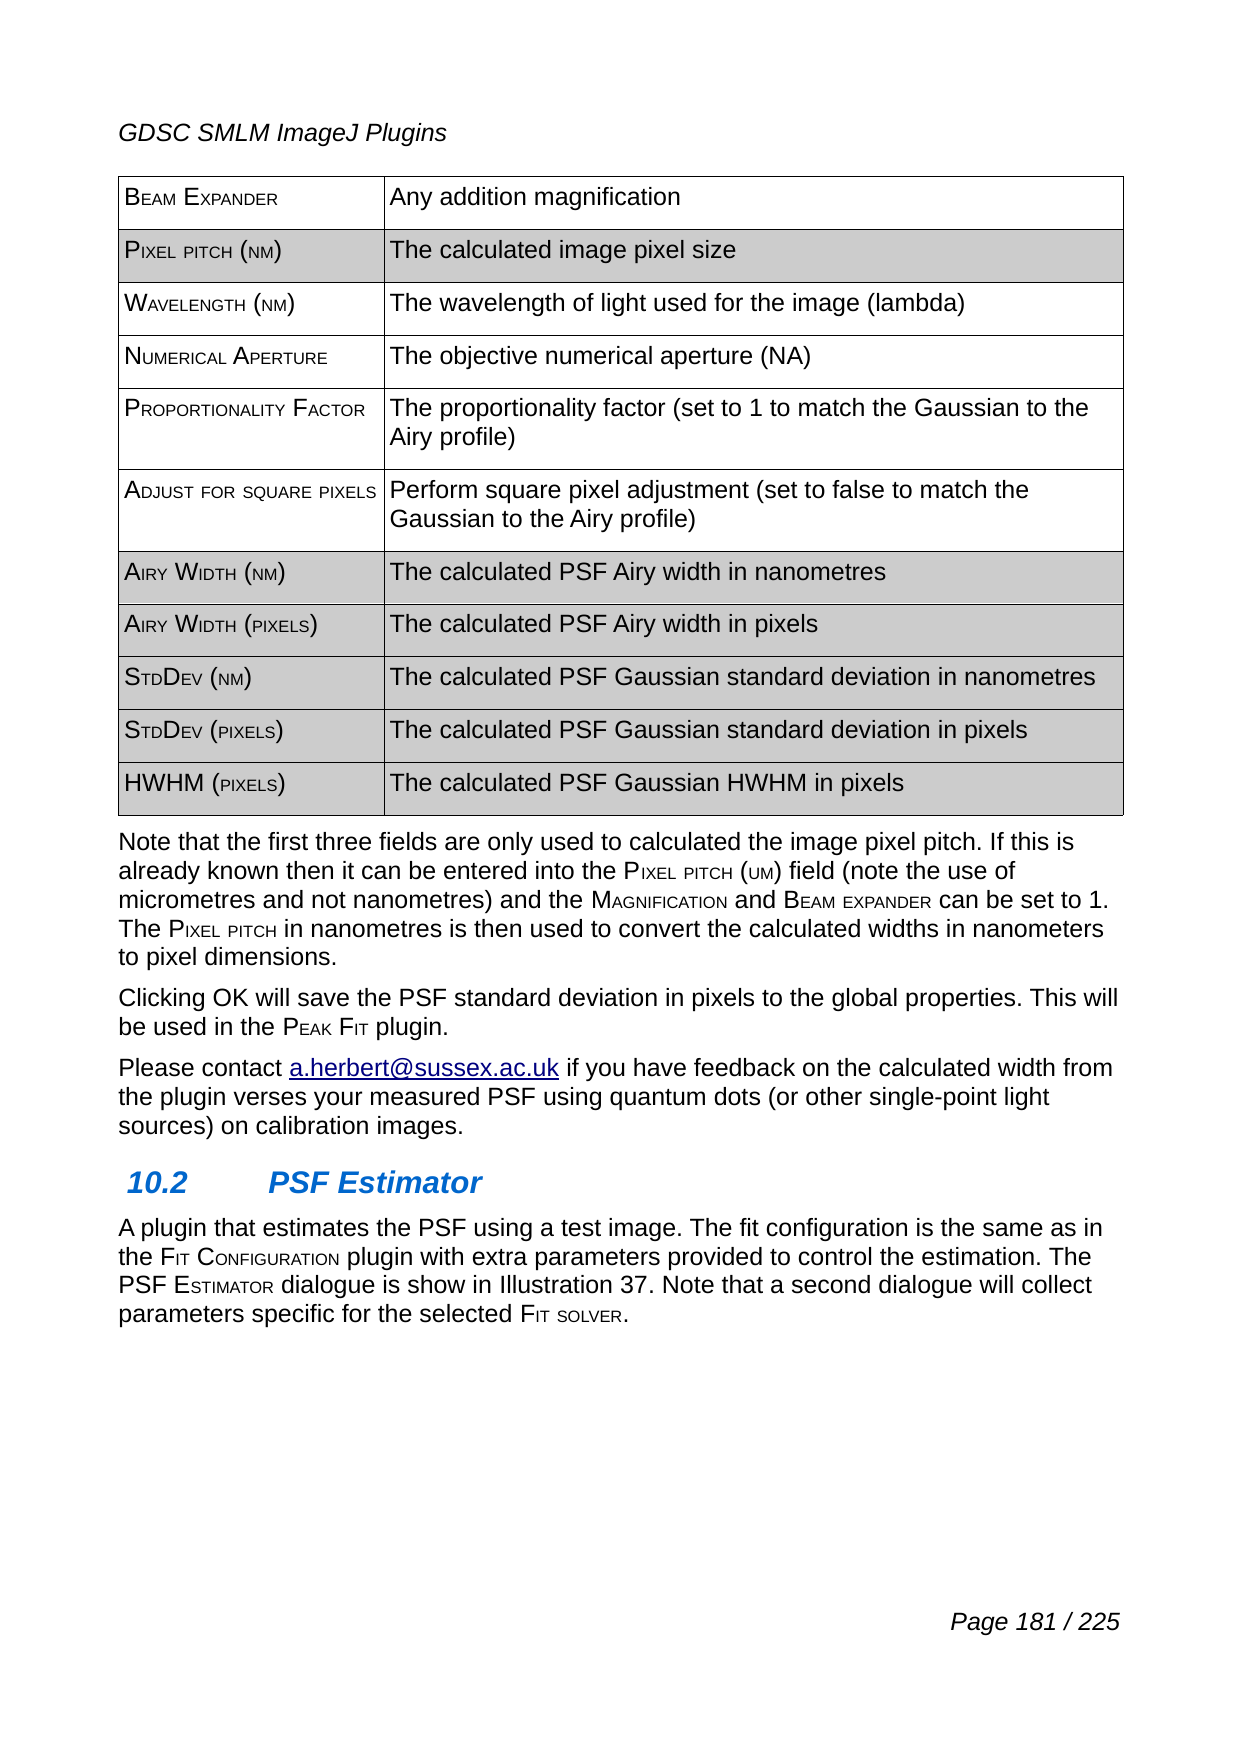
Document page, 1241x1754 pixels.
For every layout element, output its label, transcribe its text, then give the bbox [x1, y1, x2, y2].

table_cell Perform square pixel adjustment (set to false to match the Gaussian to the Airy profile) [385, 470, 1123, 551]
table_cell The proportionality factor (set to 1 to match the Gaussian to the Airy profile) [385, 389, 1123, 469]
subtitle PSF Estimator [118, 1164, 1122, 1200]
table_cell The wavelength of light used for the image (lambda) [385, 283, 1123, 335]
table_cell The calculated PSF Airy width in nanometres [385, 552, 1123, 603]
table_cell Airy Width (pixels) [119, 605, 384, 656]
table_cell Beam Expander [119, 177, 384, 229]
table_cell Airy Width (nm) [119, 552, 384, 603]
table_cell StdDev (nm) [119, 657, 384, 709]
text Please contact a.herbert@sussex.ac.uk if you have feedback on the calculated width from the plugin verses your measured PSF using quantum dots (or other single-point light sources) on calibration images. [118, 1053, 1122, 1140]
table_cell Adjust for square pixels [119, 470, 384, 551]
table_cell The calculated PSF Gaussian standard deviation in nanometres [385, 657, 1123, 709]
table_cell Any addition magnification [385, 177, 1123, 229]
table_cell The calculated PSF Gaussian HWHM in pixels [385, 763, 1123, 815]
table_cell The calculated PSF Gaussian standard deviation in pixels [385, 710, 1123, 762]
table_cell Numerical Aperture [119, 336, 384, 388]
table_cell Wavelength (nm) [119, 283, 384, 335]
table_cell The objective numerical aperture (NA) [385, 336, 1123, 388]
table_cell The calculated image pixel size [385, 230, 1123, 282]
table_cell HWHM (pixels) [119, 763, 384, 815]
table_cell StdDev (pixels) [119, 710, 384, 762]
text A plugin that estimates the PSF using a test image. The fit configuration is the same as in the Fit Configuration plugin with extra parameters provided to control the estimation. The PSF Estimator dialogue is show in Illustration 37. Note that a second dialogue will collect parameters specific for the selected Fit solver. [118, 1213, 1122, 1328]
table_cell Pixel pitch (nm) [119, 230, 384, 282]
text Clicking OK will save the PSF standard deviation in pixels to the global properties. This will be used in the Peak Fit plugin. [118, 983, 1122, 1041]
text Note that the first three fields are only used to calculated the image pixel pitch. If this is already known then it can be entered into the Pixel pitch (um) field (note the use of micrometres and not nanometres) and the Magnification and Beam expander can be set to 1. The Pixel pitch in nanometres is then used to convert the calculated widths in nanometers to pixel dimensions. [118, 827, 1122, 971]
table_cell The calculated PSF Airy width in pixels [385, 605, 1123, 656]
table_cell Proportionality Factor [119, 389, 384, 469]
